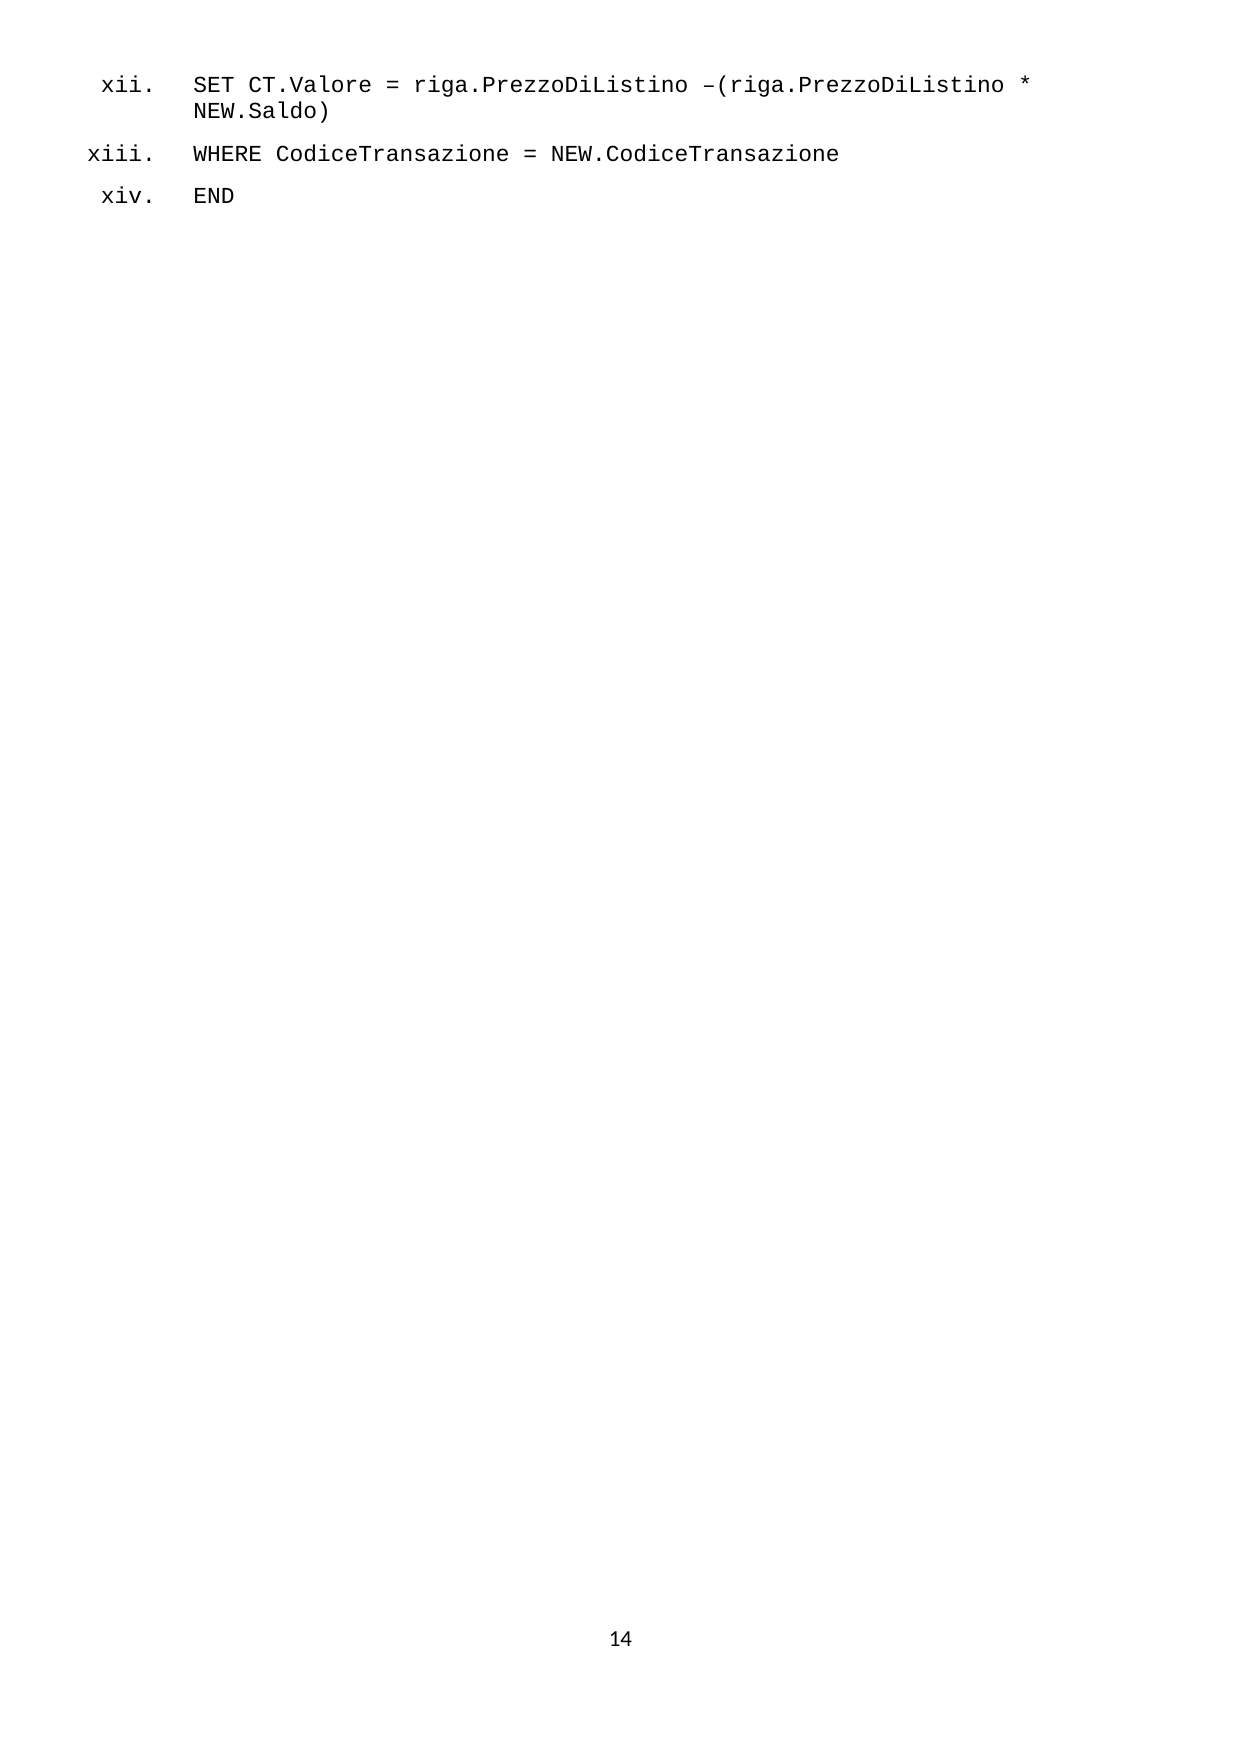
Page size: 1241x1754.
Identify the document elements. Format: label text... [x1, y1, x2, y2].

list SET CT.Valore = riga.PrezzoDiListino –(riga.PrezzoDiListino * NEW.Saldo) [156, 74, 1122, 126]
list WHERE CodiceTransazione = NEW.CodiceTransazione [156, 142, 1122, 168]
list END [156, 185, 1122, 211]
